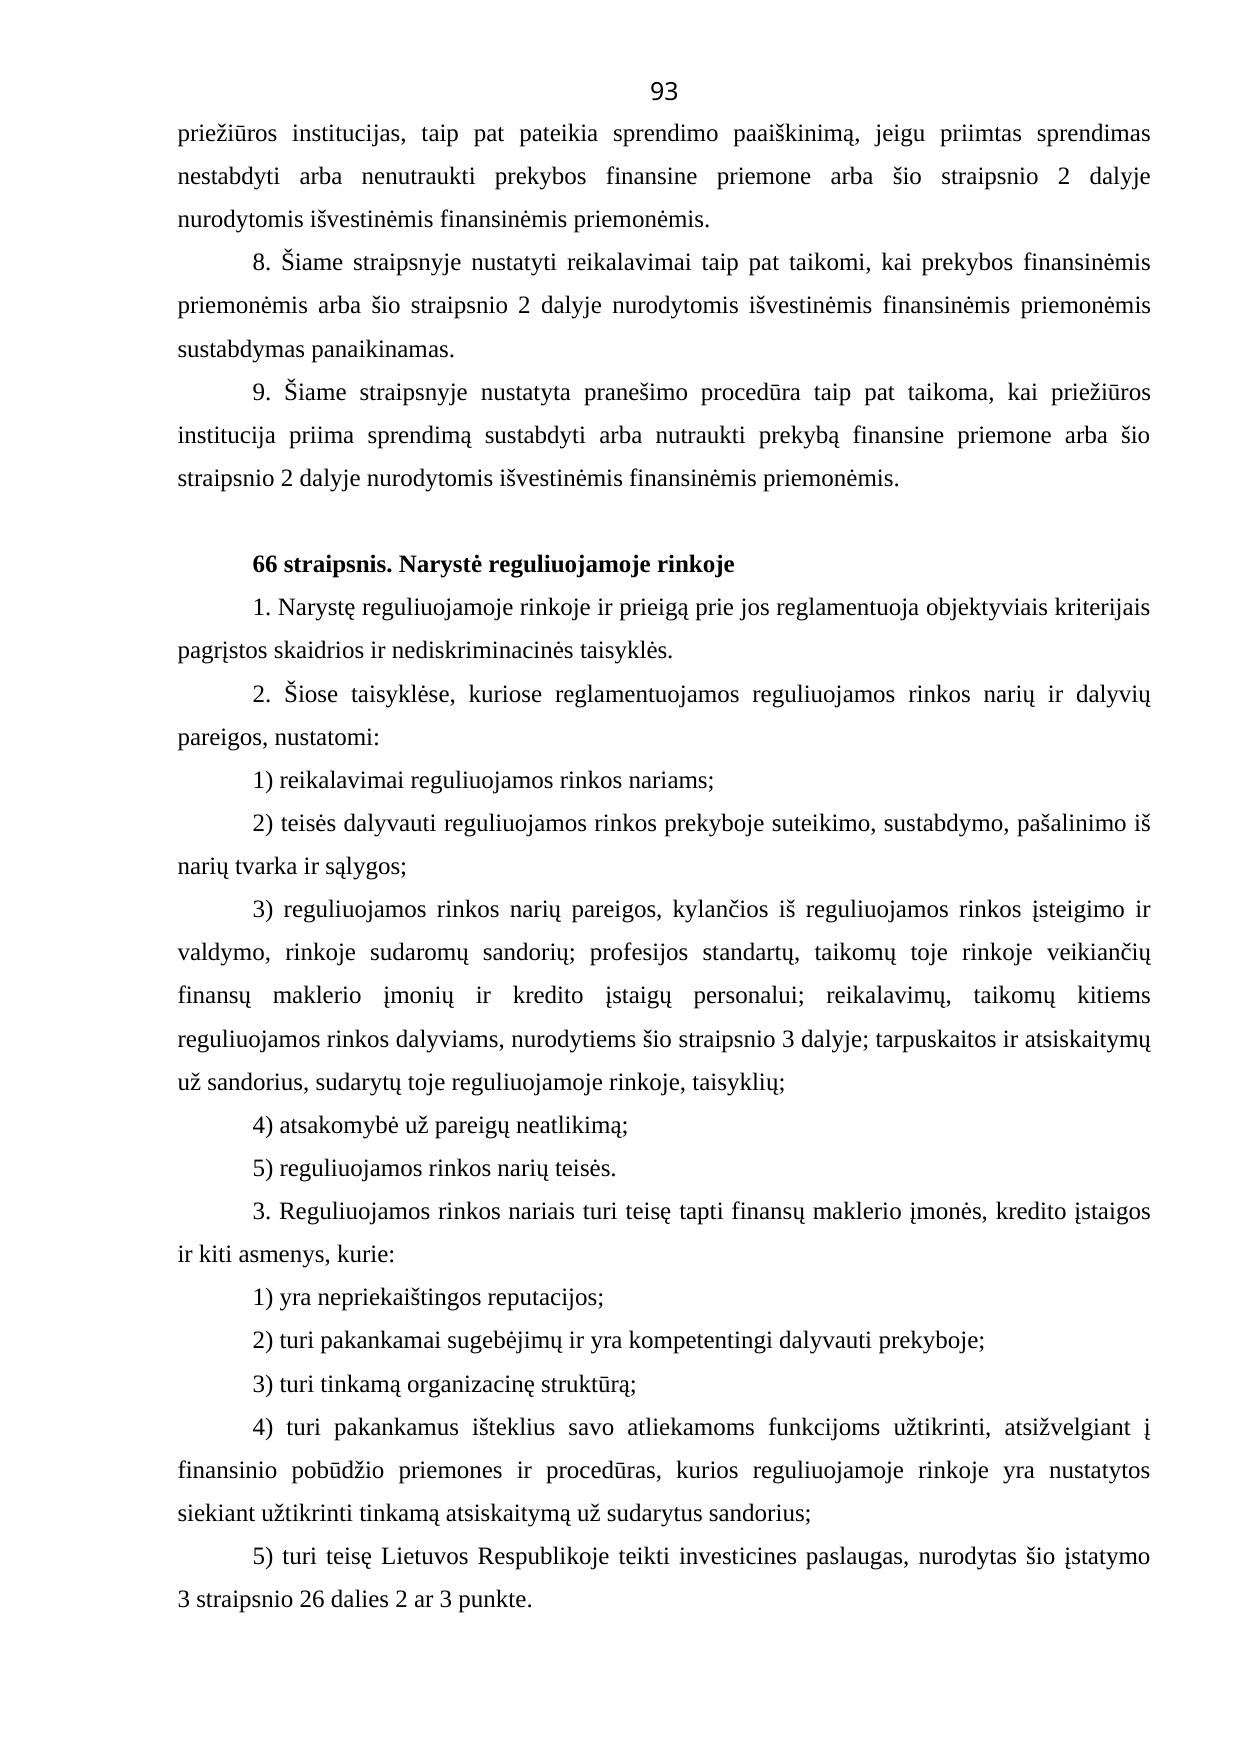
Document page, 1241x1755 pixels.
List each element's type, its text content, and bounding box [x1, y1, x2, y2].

text 8. Šiame straipsnyje nustatyti reikalavimai taip pat taikomi, kai prekybos finansinėmis priemonėmis arba šio straipsnio 2 dalyje nurodytomis išvestinėmis finansinėmis priemonėmis sustabdymas panaikinamas. [177, 247, 1152, 362]
text 1) yra nepriekaištingos reputacijos; [177, 1282, 1152, 1311]
text 3) turi tinkamą organizacinę struktūrą; [177, 1369, 1152, 1397]
text 1) reikalavimai reguliuojamos rinkos nariams; [177, 765, 1152, 794]
text 2) teisės dalyvauti reguliuojamos rinkos prekyboje suteikimo, sustabdymo, pašalinimo iš narių tvarka ir sąlygos; [177, 808, 1152, 880]
text 2. Šiose taisyklėse, kuriose reglamentuojamos reguliuojamos rinkos narių ir dalyvių pareigos, nustatomi: [177, 679, 1152, 751]
text 2) turi pakankamai sugebėjimų ir yra kompetentingi dalyvauti prekyboje; [177, 1326, 1152, 1354]
text 4) atsakomybė už pareigų neatlikimą; [177, 1110, 1152, 1139]
text 66 straipsnis. Narystė reguliuojamoje rinkoje [177, 549, 1152, 578]
text 5) reguliuojamos rinkos narių teisės. [177, 1153, 1152, 1182]
text 1. Narystę reguliuojamoje rinkoje ir prieigą prie jos reglamentuoja objektyviais kriterijais pagrįstos skaidrios ir nediskriminacinės taisyklės. [177, 592, 1152, 664]
text 3. Reguliuojamos rinkos nariais turi teisę tapti finansų maklerio įmonės, kredito įstaigos ir kiti asmenys, kurie: [177, 1196, 1152, 1268]
text 9. Šiame straipsnyje nustatyta pranešimo procedūra taip pat taikoma, kai priežiūros institucija priima sprendimą sustabdyti arba nutraukti prekybą finansine priemone arba šio straipsnio 2 dalyje nurodytomis išvestinėmis finansinėmis priemonėmis. [177, 377, 1152, 492]
text 3) reguliuojamos rinkos narių pareigos, kylančios iš reguliuojamos rinkos įsteigimo ir valdymo, rinkoje sudaromų sandorių; profesijos standartų, taikomų toje rinkoje veikiančių finansų maklerio įmonių ir kredito įstaigų personalui; reikalavimų, taikomų kitiems reguliuojamos rinkos dalyviams, nurodytiems šio straipsnio 3 dalyje; tarpuskaitos ir atsiskaitymų už sandorius, sudarytų toje reguliuojamoje rinkoje, taisyklių; [177, 894, 1152, 1096]
text priežiūros institucijas, taip pat pateikia sprendimo paaiškinimą, jeigu priimtas sprendimas nestabdyti arba nenutraukti prekybos finansine priemone arba šio straipsnio 2 dalyje nurodytomis išvestinėmis finansinėmis priemonėmis. [177, 118, 1152, 233]
text 4) turi pakankamus išteklius savo atliekamoms funkcijoms užtikrinti, atsižvelgiant į finansinio pobūdžio priemones ir procedūras, kurios reguliuojamoje rinkoje yra nustatytos siekiant užtikrinti tinkamą atsiskaitymą už sudarytus sandorius; [177, 1412, 1152, 1527]
text 5) turi teisę Lietuvos Respublikoje teikti investicines paslaugas, nurodytas šio įstatymo 3 straipsnio 26 dalies 2 ar 3 punkte. [177, 1541, 1152, 1613]
